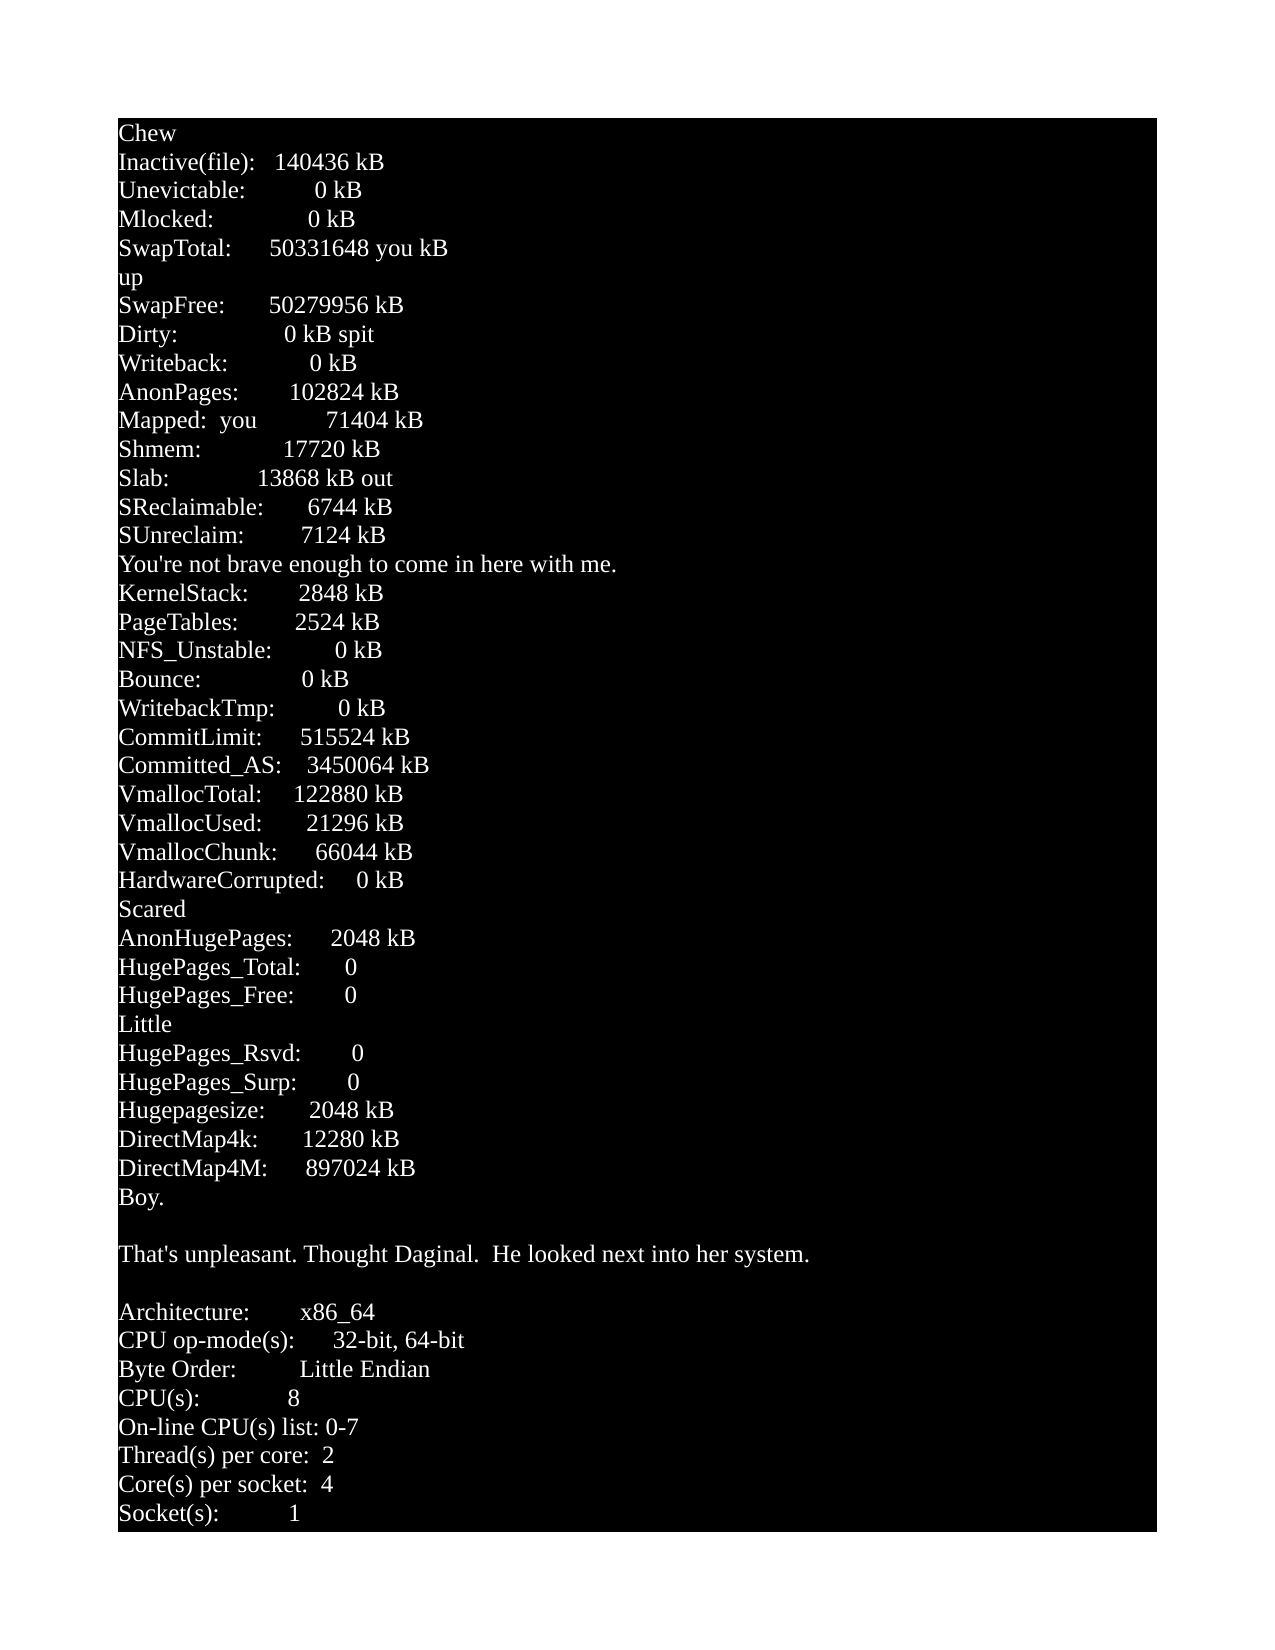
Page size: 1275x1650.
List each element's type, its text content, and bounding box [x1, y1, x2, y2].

text Bounce: 0 kB [118, 664, 1157, 693]
text Core(s) per socket: 4 [118, 1469, 1157, 1498]
text Byte Order: Little Endian [118, 1354, 1157, 1383]
text SUnreclaim: 7124 kB [118, 521, 1157, 549]
text Hugepagesize: 2048 kB [118, 1096, 1157, 1124]
text Slab: 13868 kB out [118, 463, 1157, 492]
text Thread(s) per core: 2 [118, 1441, 1157, 1469]
text SReclaimable: 6744 kB [118, 492, 1157, 521]
text Scared [118, 894, 1157, 923]
text HugePages_Rsvd: 0 [118, 1038, 1157, 1067]
text WritebackTmp: 0 kB [118, 693, 1157, 722]
text up [118, 262, 1157, 291]
text CPU op-mode(s): 32-bit, 64-bit [118, 1326, 1157, 1354]
text Inactive(file): 140436 kB [118, 147, 1157, 176]
text Dirty: 0 kB spit [118, 319, 1157, 348]
text HugePages_Surp: 0 [118, 1067, 1157, 1096]
text On-line CPU(s) list: 0-7 [118, 1412, 1157, 1441]
text VmallocUsed: 21296 kB [118, 808, 1157, 837]
text VmallocChunk: 66044 kB [118, 837, 1157, 866]
text Mapped: you 71404 kB [118, 406, 1157, 434]
text Boy. That's unpleasant. Thought Daginal. He looked next into her system. Architecture: x86_64 [118, 1182, 1157, 1326]
text DirectMap4M: 897024 kB [118, 1153, 1157, 1182]
text SwapTotal: 50331648 you kB [118, 233, 1157, 262]
text KernelStack: 2848 kB [118, 578, 1157, 607]
text Shmem: 17720 kB [118, 434, 1157, 463]
text CommitLimit: 515524 kB [118, 722, 1157, 751]
text CPU(s): 8 [118, 1383, 1157, 1412]
text Socket(s): 1 [118, 1498, 1157, 1527]
text Committed_AS: 3450064 kB [118, 751, 1157, 779]
text Chew [118, 118, 1157, 147]
text NFS_Unstable: 0 kB [118, 636, 1157, 664]
text HugePages_Free: 0 Little [118, 981, 1157, 1038]
text HardwareCorrupted: 0 kB [118, 866, 1157, 894]
text AnonHugePages: 2048 kB [118, 923, 1157, 952]
text DirectMap4k: 12280 kB [118, 1124, 1157, 1153]
text HugePages_Total: 0 [118, 952, 1157, 981]
text SwapFree: 50279956 kB [118, 291, 1157, 319]
text AnonPages: 102824 kB [118, 377, 1157, 406]
text Mlocked: 0 kB [118, 204, 1157, 233]
text VmallocTotal: 122880 kB [118, 779, 1157, 808]
text Writeback: 0 kB [118, 348, 1157, 377]
text Unevictable: 0 kB [118, 176, 1157, 204]
text You're not brave enough to come in here with me. [118, 549, 1157, 578]
text PageTables: 2524 kB [118, 607, 1157, 636]
